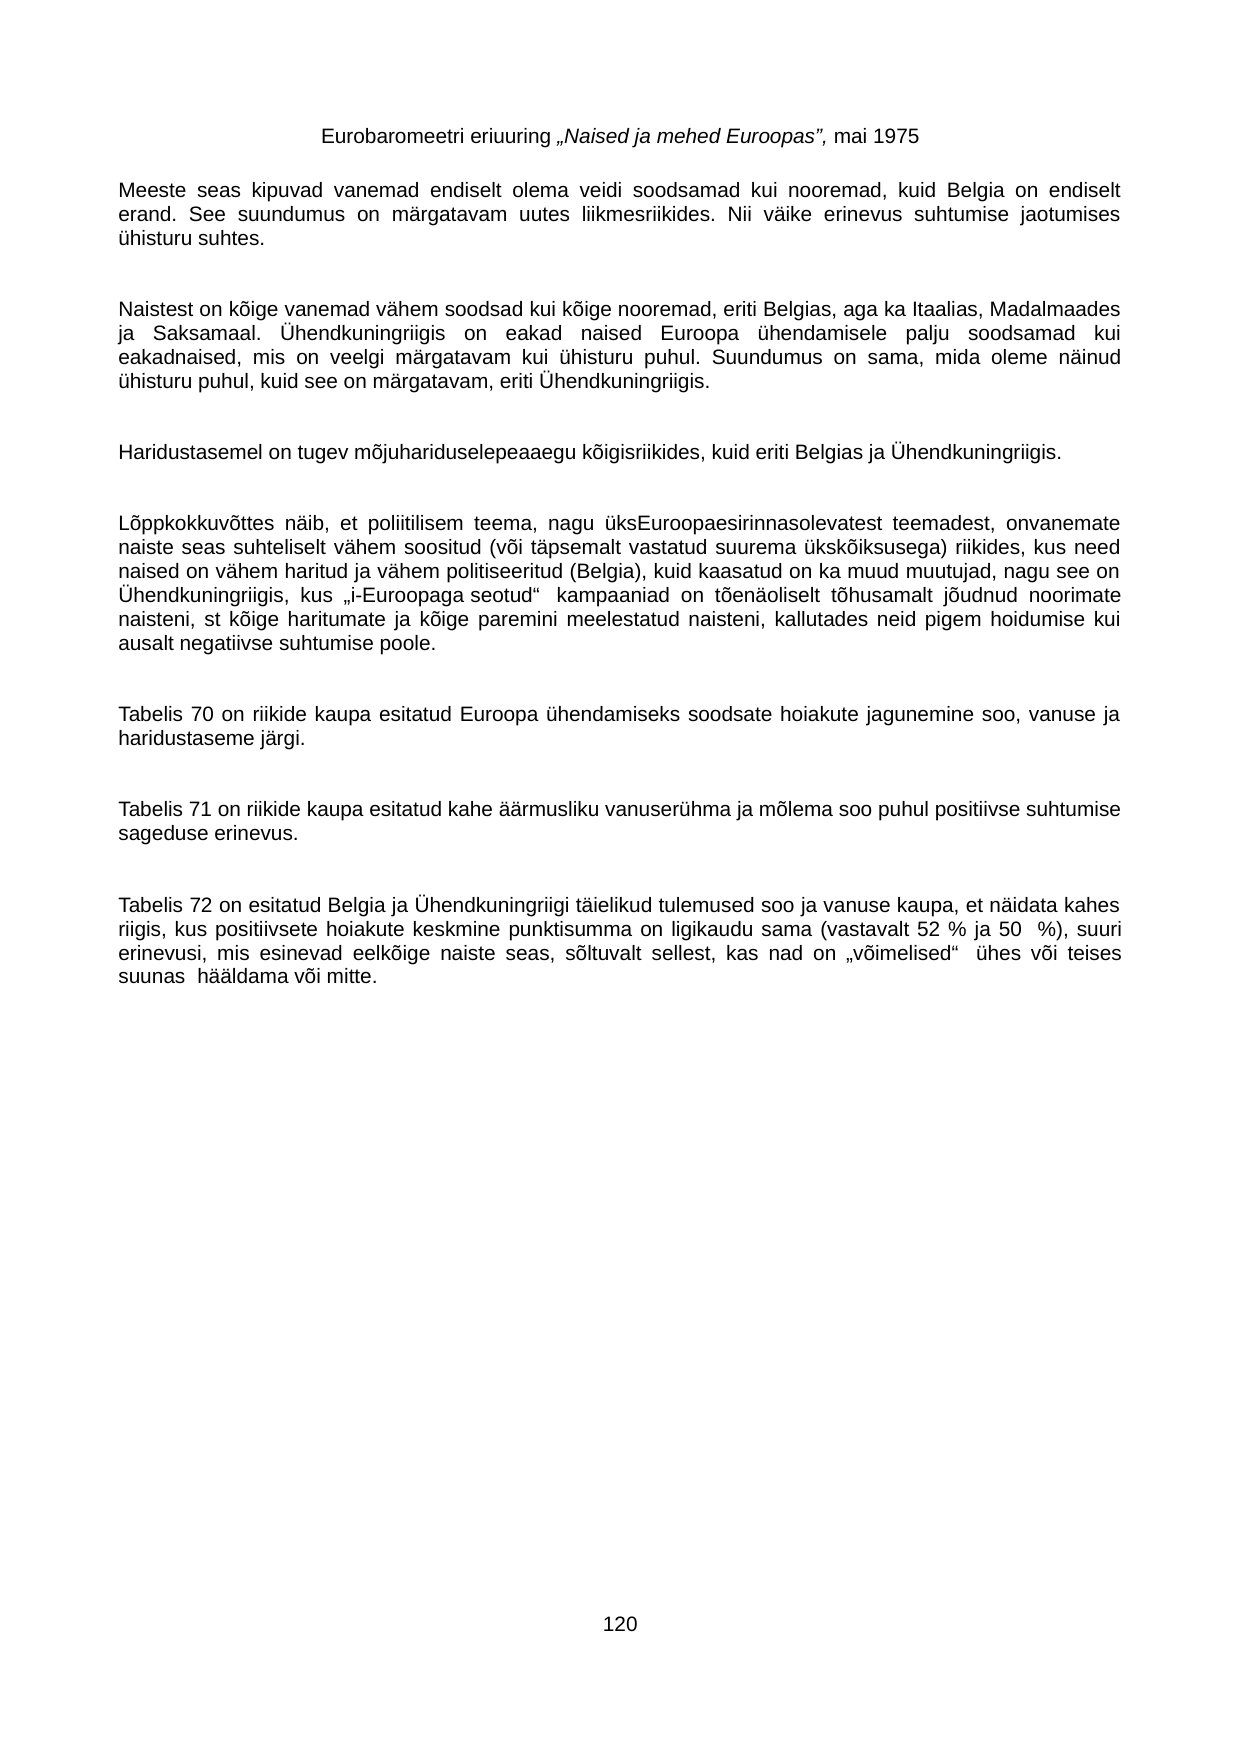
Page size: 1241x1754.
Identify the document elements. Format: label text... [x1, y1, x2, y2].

text Haridustasemel on tugev mõjuhariduselepeaaegu kõigisriikides, kuid eriti Belgias ja Ühendkuningriigis. [118, 440, 1122, 464]
text Naistest on kõige vanemad vähem soodsad kui kõige nooremad, eriti Belgias, aga ka Itaalias, Madalmaades ja Saksamaal. Ühendkuningriigis on eakad naised Euroopa ühendamisele palju soodsamad kui eakadnaised, mis on veelgi märgatavam kui ühisturu puhul. Suundumus on sama, mida oleme näinud ühisturu puhul, kuid see on märgatavam, eriti Ühendkuningriigis. [118, 297, 1122, 392]
text Tabelis 71 on riikide kaupa esitatud kahe äärmusliku vanuserühma ja mõlema soo puhul positiivse suhtumise sageduse erinevus. [118, 797, 1122, 845]
text Tabelis 70 on riikide kaupa esitatud Euroopa ühendamiseks soodsate hoiakute jagunemine soo, vanuse ja haridustaseme järgi. [118, 702, 1122, 750]
text Tabelis 72 on esitatud Belgia ja Ühendkuningriigi täielikud tulemused soo ja vanuse kaupa, et näidata kahes riigis, kus positiivsete hoiakute keskmine punktisumma on ligikaudu sama (vastavalt 52 % ja 50 %), suuri erinevusi, mis esinevad eelkõige naiste seas, sõltuvalt sellest, kas nad on „võimelised“ ühes või teises suunas hääldama või mitte. [118, 892, 1122, 988]
text Lõppkokkuvõttes näib, et poliitilisem teema, nagu üksEuroopaesirinnasolevatest teemadest, onvanemate naiste seas suhteliselt vähem soositud (või täpsemalt vastatud suurema ükskõiksusega) riikides, kus need naised on vähem haritud ja vähem politiseeritud (Belgia), kuid kaasatud on ka muud muutujad, nagu see on Ühendkuningriigis, kus „i-Euroopaga seotud“ kampaaniad on tõenäoliselt tõhusamalt jõudnud noorimate naisteni, st kõige haritumate ja kõige paremini meelestatud naisteni, kallutades neid pigem hoidumise kui ausalt negatiivse suhtumise poole. [118, 511, 1122, 655]
text Meeste seas kipuvad vanemad endiselt olema veidi soodsamad kui nooremad, kuid Belgia on endiselt erand. See suundumus on märgatavam uutes liikmesriikides. Nii väike erinevus suhtumise jaotumises ühisturu suhtes. [118, 177, 1122, 249]
